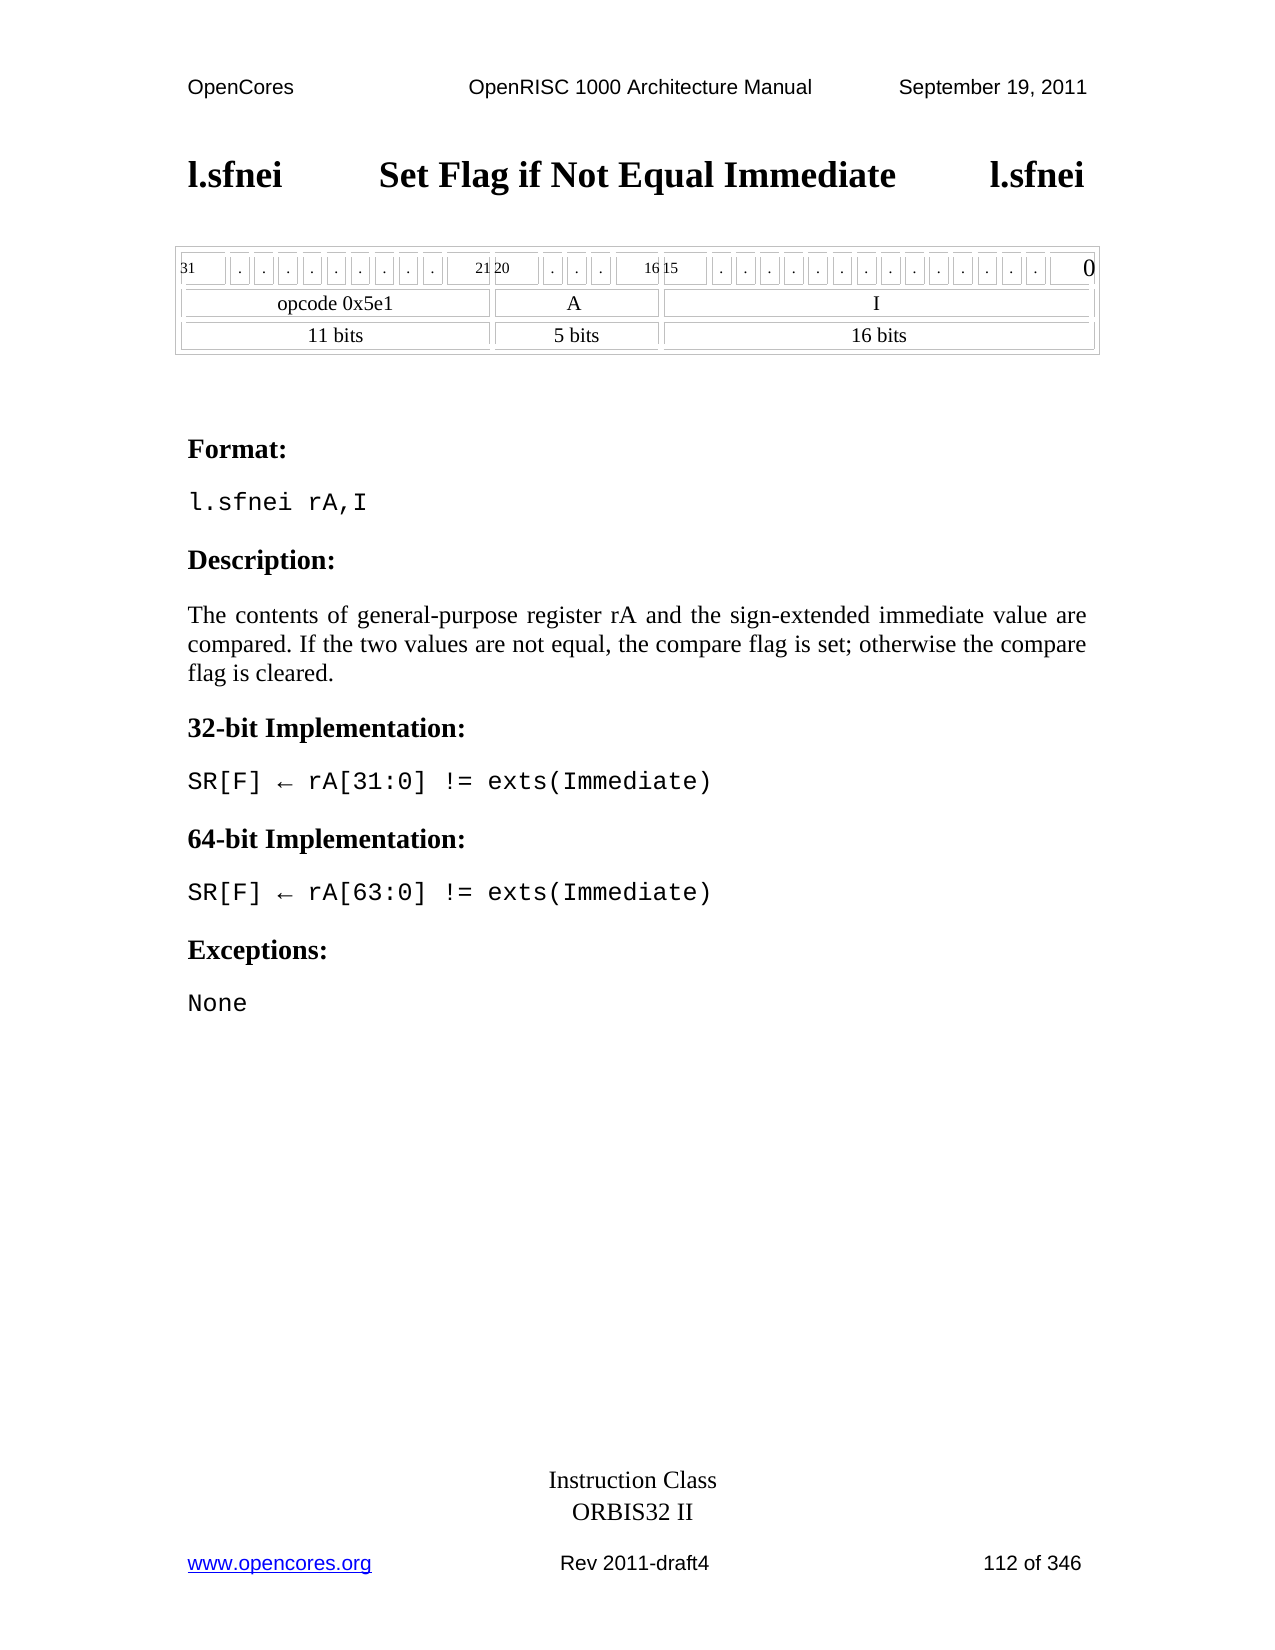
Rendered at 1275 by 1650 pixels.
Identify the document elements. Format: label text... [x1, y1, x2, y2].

text None [187, 990, 1087, 1019]
text Format: [187, 432, 1087, 464]
text The contents of general-purpose register rA and the sign-extended immediate value are compared. If the two values are not equal, the compare flag is set; otherwise the compare flag is cleared. [187, 600, 1087, 687]
text SR[F] ← rA[63:0] != exts(Immediate) [187, 880, 1087, 908]
text SR[F] ← rA[31:0] != exts(Immediate) [187, 769, 1087, 797]
text 32-bit Implementation: [187, 712, 1087, 744]
text Description: [187, 543, 1087, 575]
text Exceptions: [187, 933, 1087, 965]
text l.sfnei rA,I [187, 489, 1087, 518]
text 64-bit Implementation: [187, 822, 1087, 855]
